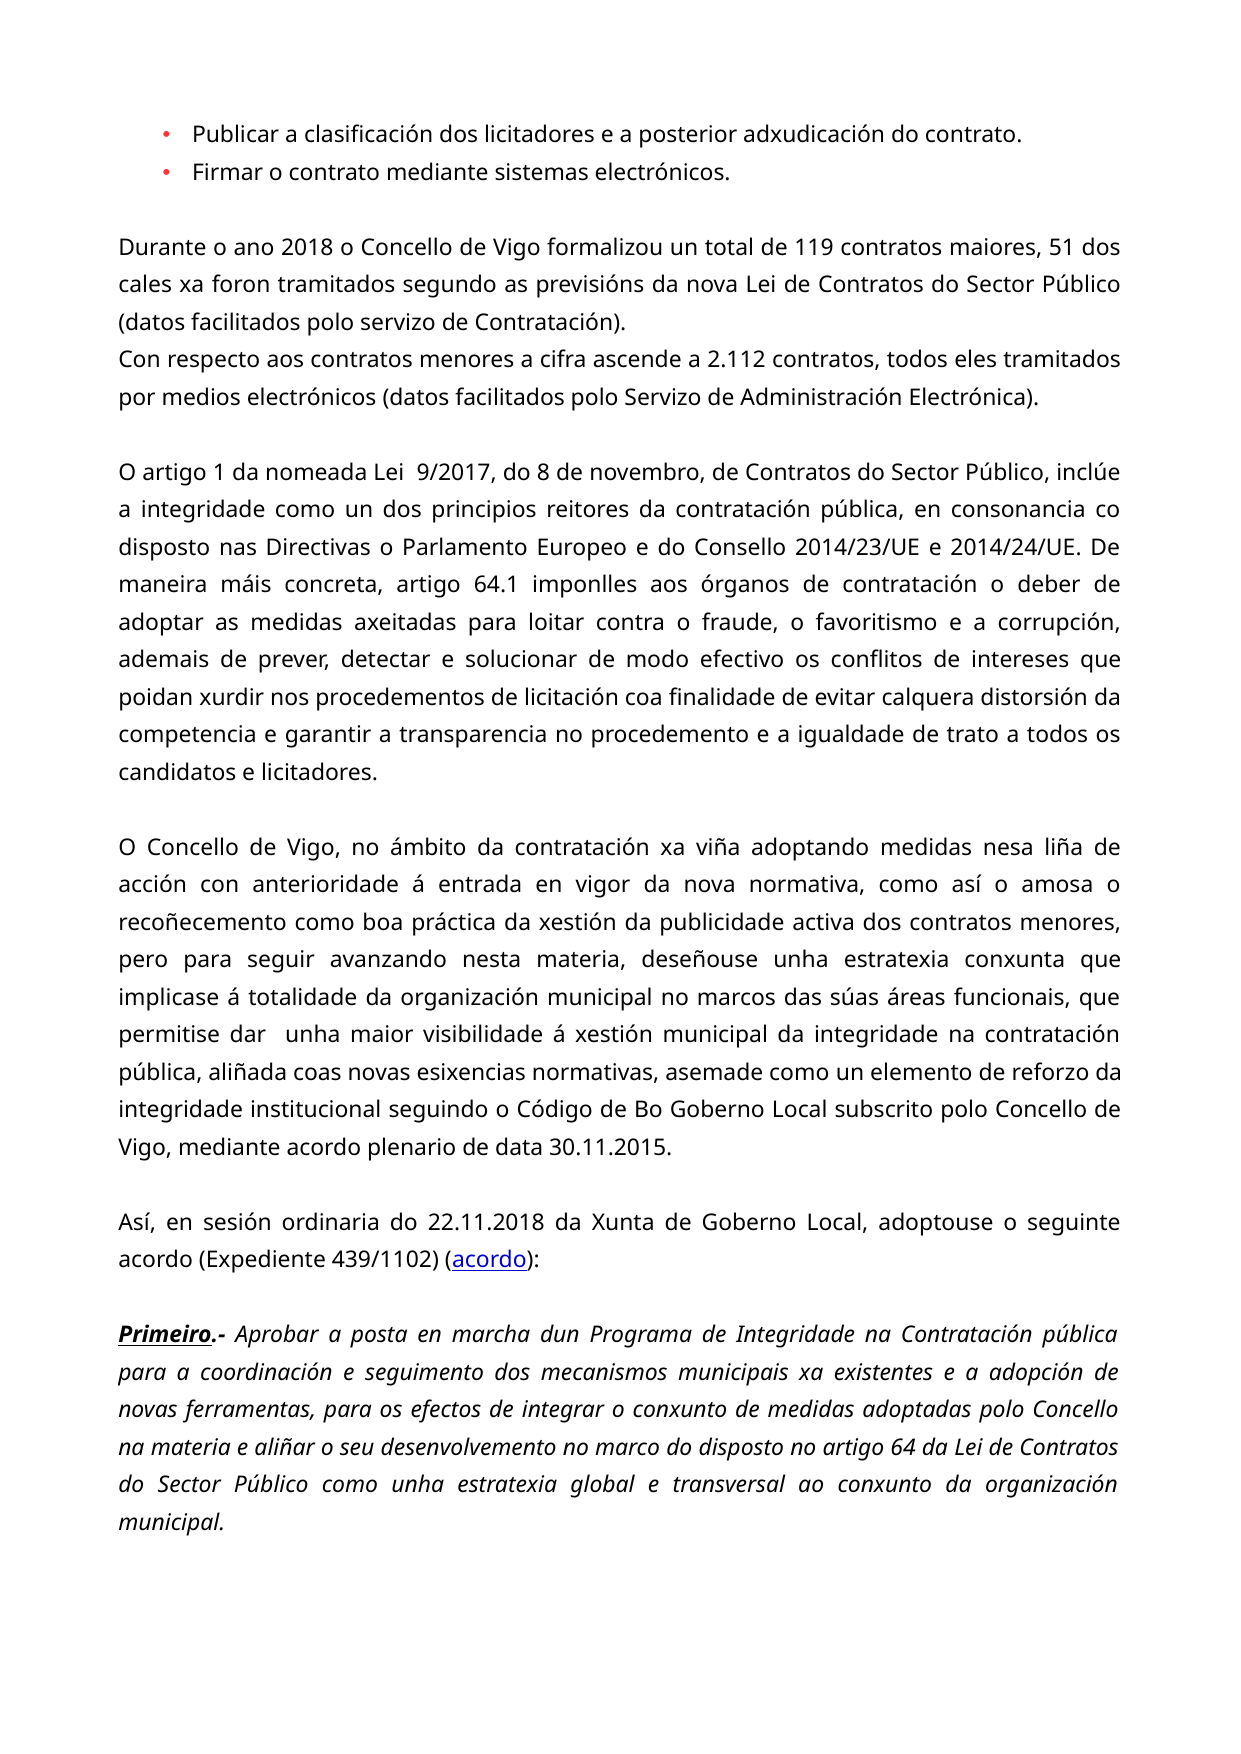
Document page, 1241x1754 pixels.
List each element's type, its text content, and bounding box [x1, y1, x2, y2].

text O Concello de Vigo, no ámbito da contratación xa viña adoptando medidas nesa liña de acción con anterioridade á entrada en vigor da nova normativa, como así o amosa o recoñecemento como boa práctica da xestión da publicidade activa dos contratos menores, pero para seguir avanzando nesta materia, deseñouse unha estratexia conxunta que implicase á totalidade da organización municipal no marcos das súas áreas funcionais, que permitise dar unha maior visibilidade á xestión municipal da integridade na contratación pública, aliñada coas novas esixencias normativas, asemade como un elemento de reforzo da integridade institucional seguindo o Código de Bo Goberno Local subscrito polo Concello de Vigo, mediante acordo plenario de data 30.11.2015. [118, 831, 1122, 1162]
text Con respecto aos contratos menores a cifra ascende a 2.112 contratos, todos eles tramitados por medios electrónicos (datos facilitados polo Servizo de Administración Electrónica). [118, 343, 1122, 412]
list Firmar o contrato mediante sistemas electrónicos. [162, 156, 1122, 187]
list Publicar a clasificación dos licitadores e a posterior adxudicación do contrato. [162, 118, 1122, 149]
text Así, en sesión ordinaria do 22.11.2018 da Xunta de Goberno Local, adoptouse o seguinte acordo (Expediente 439/1102) (acordo): [118, 1206, 1122, 1274]
text Durante o ano 2018 o Concello de Vigo formalizou un total de 119 contratos maiores, 51 dos cales xa foron tramitados segundo as previsións da nova Lei de Contratos do Sector Público (datos facilitados polo servizo de Contratación). [118, 231, 1122, 337]
text O artigo 1 da nomeada Lei 9/2017, do 8 de novembro, de Contratos do Sector Público, inclúe a integridade como un dos principios reitores da contratación pública, en consonancia co disposto nas Directivas o Parlamento Europeo e do Consello 2014/23/UE e 2014/24/UE. De maneira máis concreta, artigo 64.1 imponlles aos órganos de contratación o deber de adoptar as medidas axeitadas para loitar contra o fraude, o favoritismo e a corrupción, ademais de prever, detectar e solucionar de modo efectivo os conflitos de intereses que poidan xurdir nos procedementos de licitación coa finalidade de evitar calquera distorsión da competencia e garantir a transparencia no procedemento e a igualdade de trato a todos os candidatos e licitadores. [118, 456, 1122, 787]
text Primeiro.- Aprobar a posta en marcha dun Programa de Integridade na Contratación pública para a coordinación e seguimento dos mecanismos municipais xa existentes e a adopción de novas ferramentas, para os efectos de integrar o conxunto de medidas adoptadas polo Concello na materia e aliñar o seu desenvolvemento no marco do disposto no artigo 64 da Lei de Contratos do Sector Público como unha estratexia global e transversal ao conxunto da organización municipal. [118, 1318, 1122, 1537]
